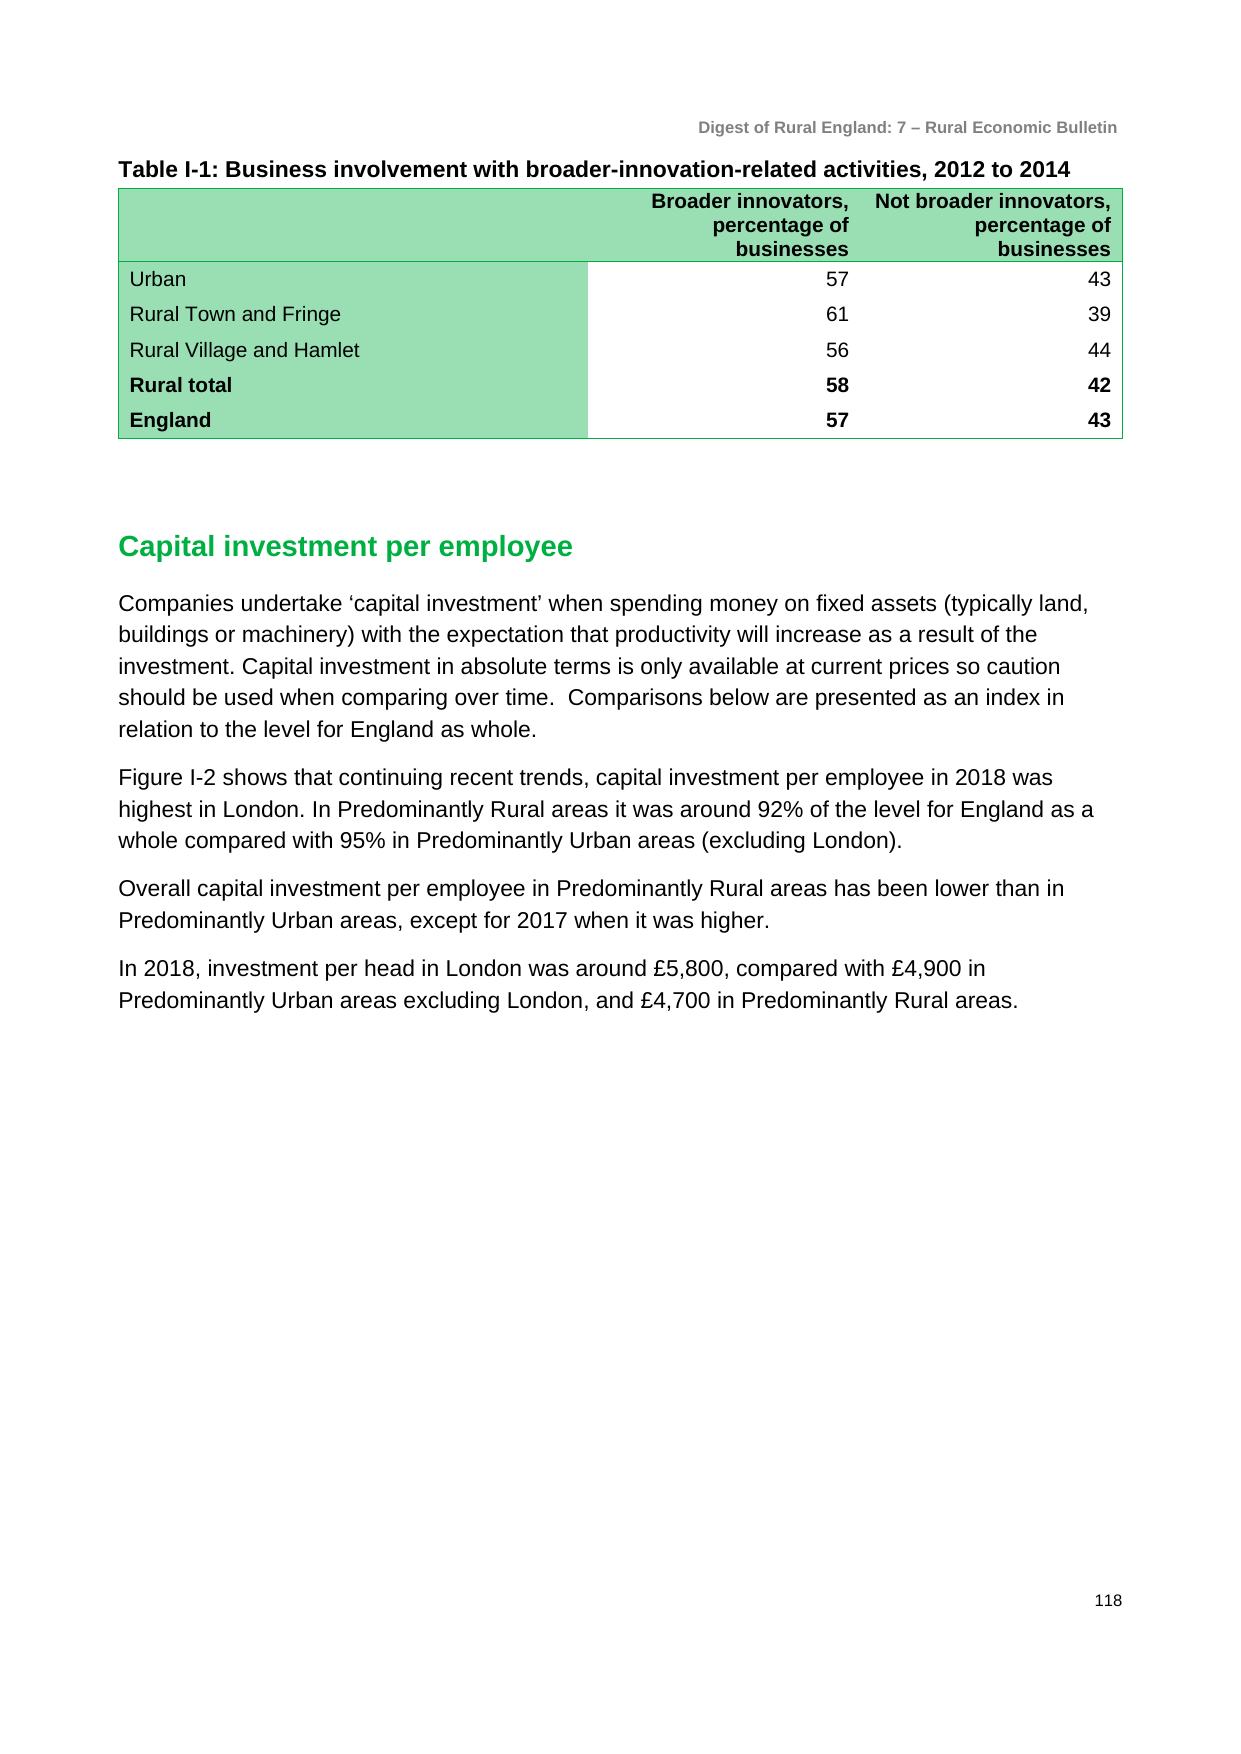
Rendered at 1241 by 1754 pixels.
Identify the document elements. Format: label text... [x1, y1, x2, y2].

table_cell Rural Village and Hamlet [119, 332, 588, 367]
table_cell 42 [860, 367, 1122, 403]
text Overall capital investment per employee in Predominantly Rural areas has been lower than in Predominantly Urban areas, except for 2017 when it was higher. [118, 875, 1122, 933]
text Table I‑1: Business involvement with broader-innovation-related activities, 2012 to 2014 [118, 156, 1122, 183]
subtitle Capital investment per employee [118, 529, 1122, 562]
table_cell 43 [860, 262, 1122, 296]
table_cell Rural Town and Fringe [119, 296, 588, 332]
table_cell Rural total [119, 367, 588, 403]
table_cell 57 [588, 403, 860, 438]
table_cell Urban [119, 262, 588, 296]
text Figure I‑2 shows that continuing recent trends, capital investment per employee in 2018 was highest in London. In Predominantly Rural areas it was around 92% of the level for England as a whole compared with 95% in Predominantly Urban areas (excluding London). [118, 764, 1122, 853]
text Companies undertake ‘capital investment’ when spending money on fixed assets (typically land, buildings or machinery) with the expectation that productivity will increase as a result of the investment. Capital investment in absolute terms is only available at current prices so caution should be used when comparing over time. Comparisons below are presented as an index in relation to the level for England as whole. [118, 589, 1122, 742]
table_header Broader innovators, percentage of businesses [588, 189, 860, 261]
table_cell 39 [860, 296, 1122, 332]
table_header Not broader innovators, percentage of businesses [860, 189, 1122, 261]
text In 2018, investment per head in London was around £5,800, compared with £4,900 in Predominantly Urban areas excluding London, and £4,700 in Predominantly Rural areas. [118, 955, 1122, 1013]
table_cell 58 [588, 367, 860, 403]
table_cell 61 [588, 296, 860, 332]
table_cell 44 [860, 332, 1122, 367]
table_cell 56 [588, 332, 860, 367]
table_cell England [119, 403, 588, 438]
table_cell 43 [860, 403, 1122, 438]
table_cell 57 [588, 262, 860, 296]
table_header [119, 189, 588, 261]
